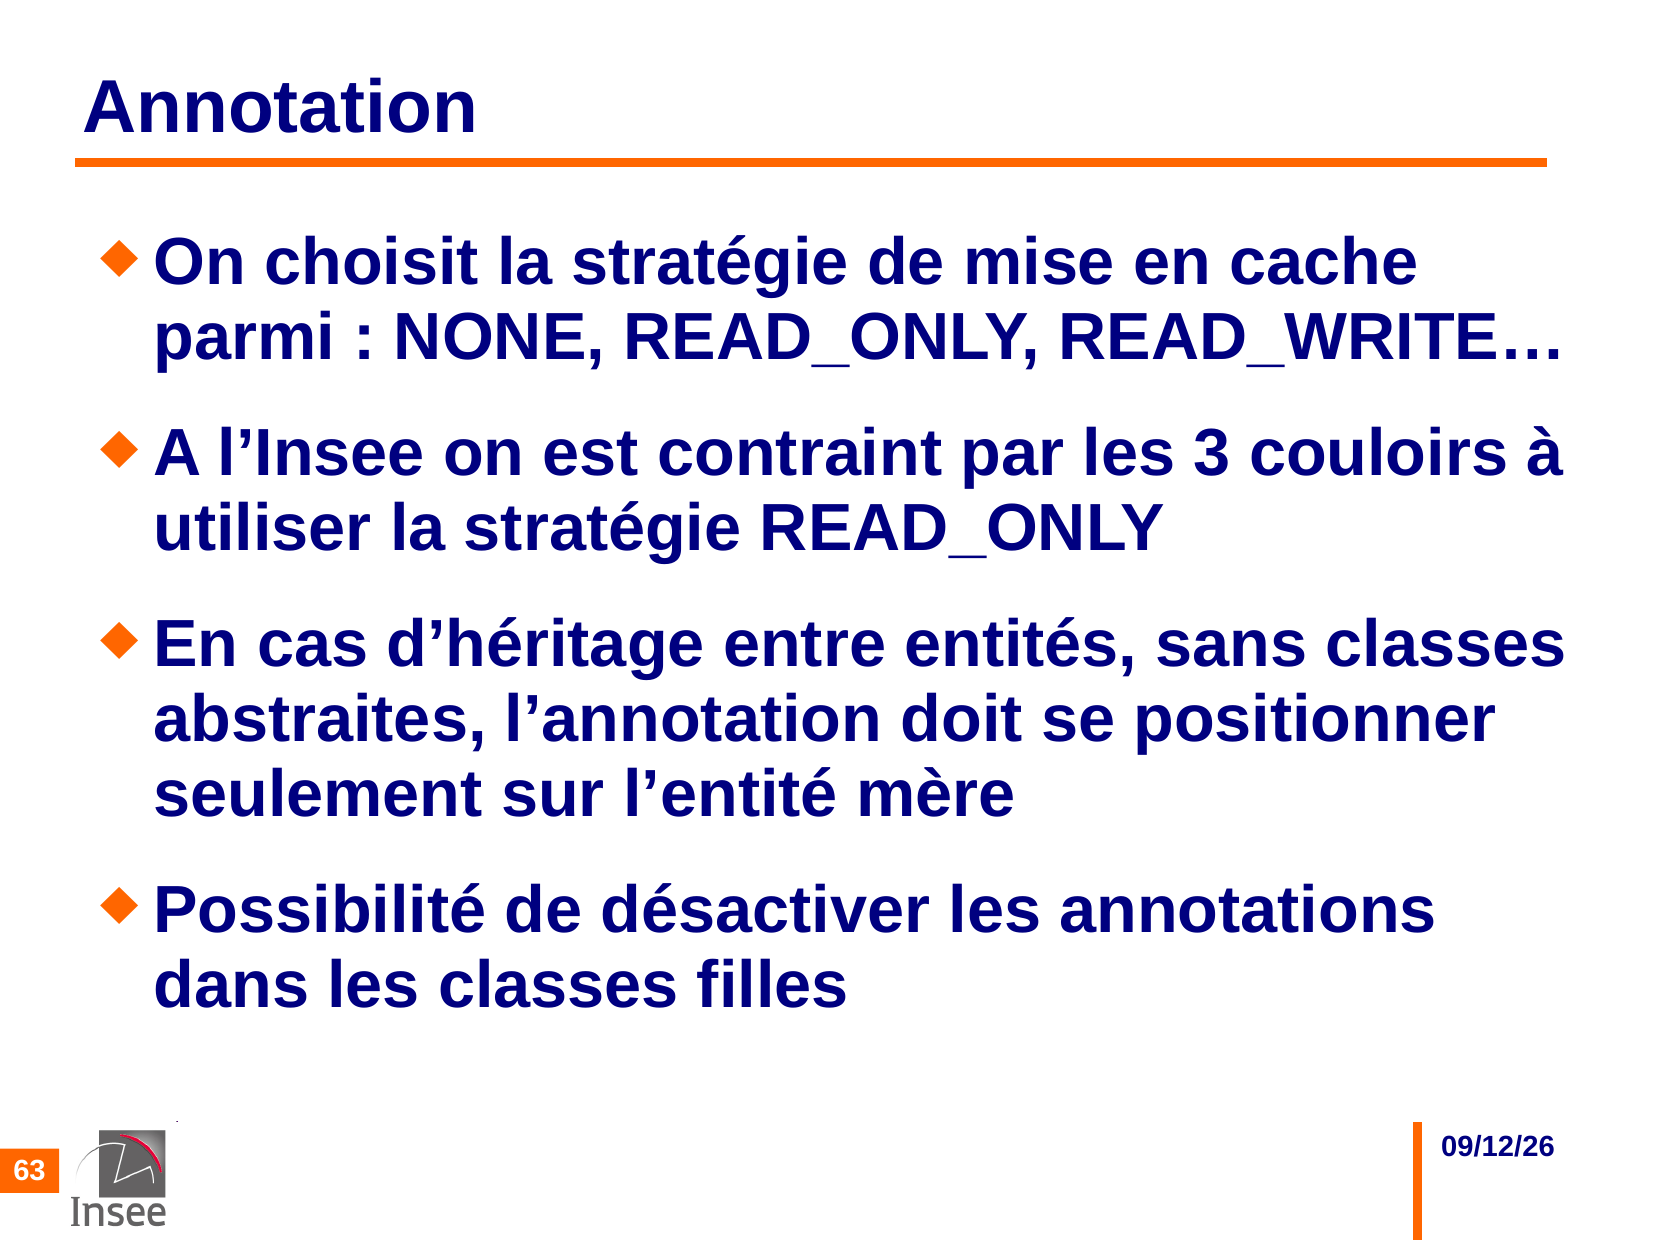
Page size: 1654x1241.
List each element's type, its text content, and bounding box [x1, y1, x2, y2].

picture [62, 1121, 178, 1241]
title Annotation [82, 49, 1619, 163]
list On choisit la stratégie de mise en cache parmi : NONE, READ_ONLY, READ_WRITE… A l’Insee on est contraint par les 3 couloirs à utiliser la stratégie READ_ONLY En cas d’héritage entre entités, sans classes abstraites, l’annotation doit se positionner seulement sur l’entité mère Possibilité de désactiver les annotations dans les classes filles [82, 224, 1571, 1063]
